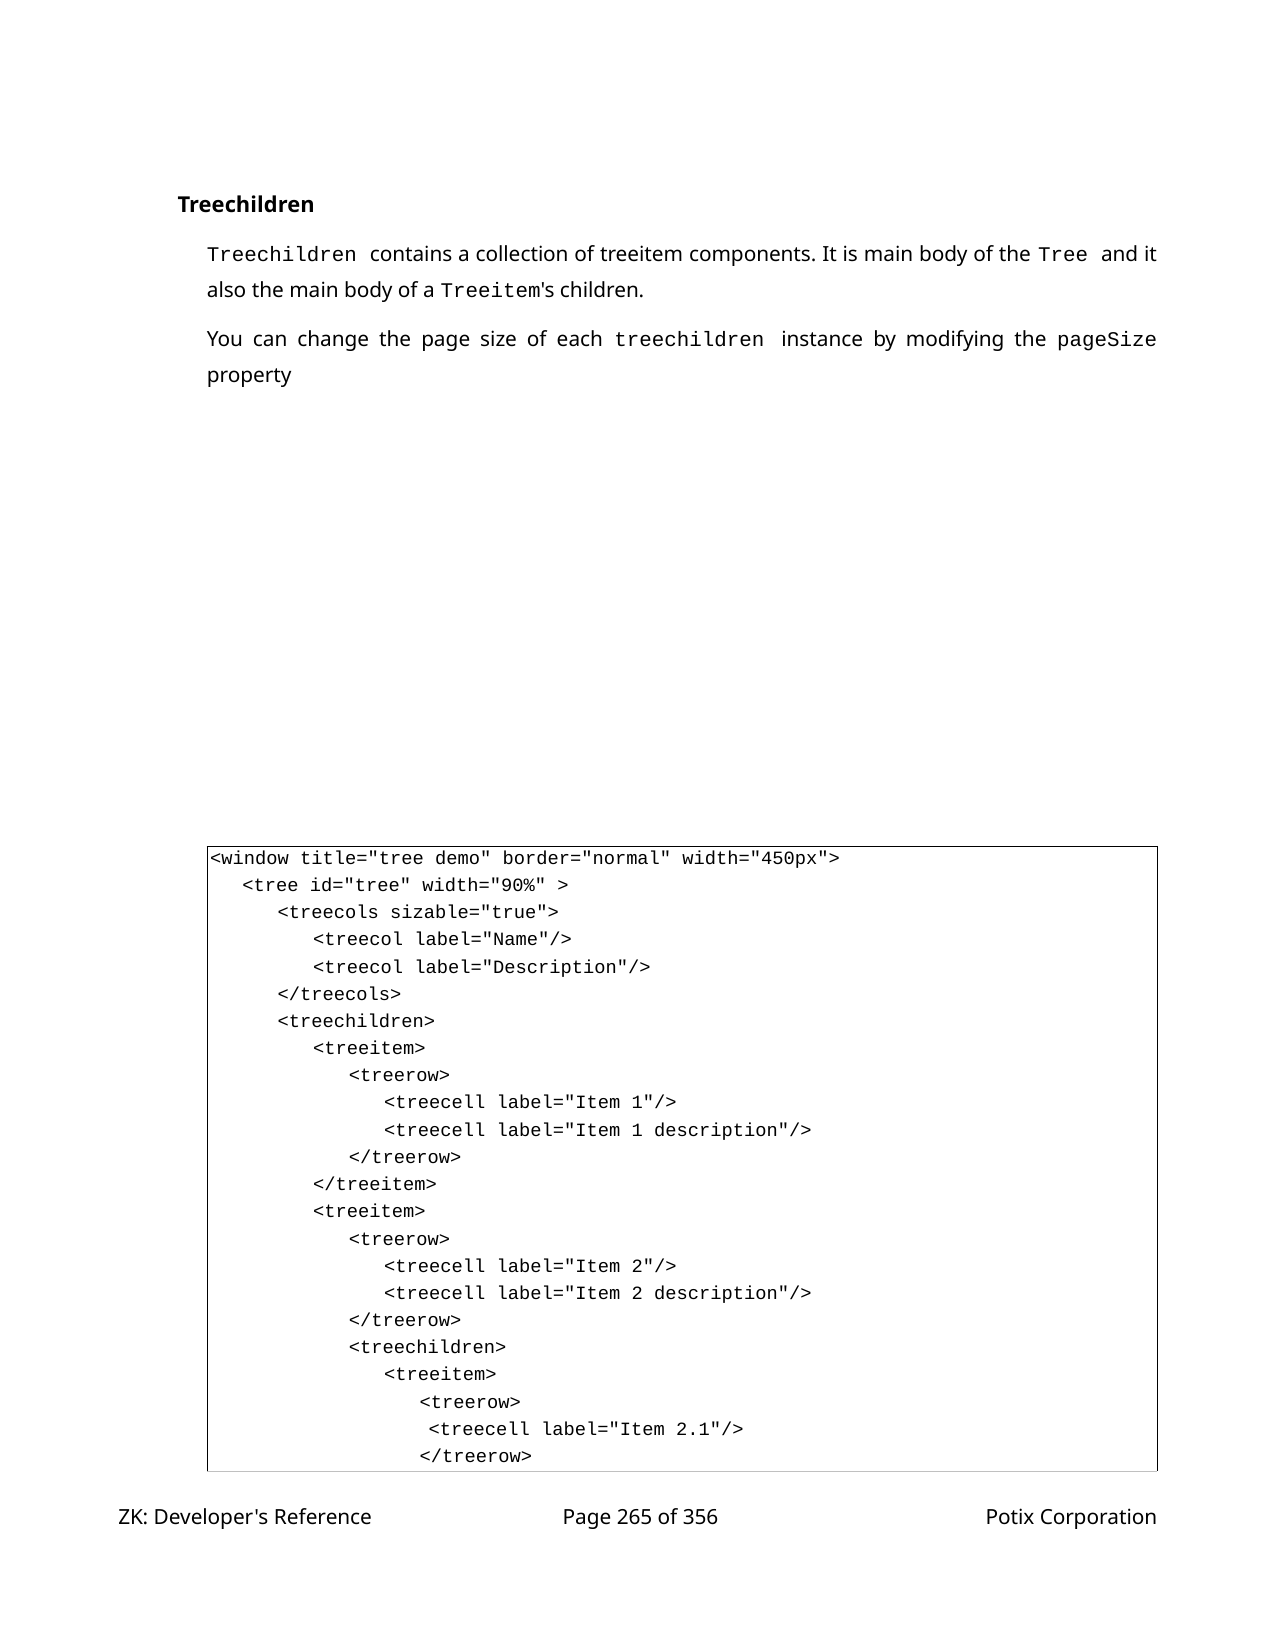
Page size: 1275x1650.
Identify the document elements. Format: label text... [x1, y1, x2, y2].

text <treeitem> [208, 1036, 1157, 1060]
text <treeitem> [208, 1362, 1157, 1387]
text Treechildren contains a collection of treeitem components. It is main body of the Tree and it also the main body of a Treeitem's children. [207, 239, 1157, 303]
text <tree id="tree" width="90%" > [208, 873, 1157, 897]
text <treechildren> [208, 1009, 1157, 1033]
text You can change the page size of each treechildren instance by modifying the pageSize property [207, 324, 1157, 388]
text </treecols> [208, 982, 1157, 1006]
text <treecell label="Item 1"/> [208, 1090, 1157, 1115]
text <treecell label="Item 2 description"/> [208, 1281, 1157, 1305]
text <treecols sizable="true"> [208, 900, 1157, 924]
text </treerow> [208, 1444, 1157, 1471]
text <window title="tree demo" border="normal" width="450px"> [208, 847, 1157, 870]
subtitle Treechildren [177, 189, 1157, 219]
text </treerow> [208, 1145, 1157, 1169]
text <treecol label="Name"/> [208, 927, 1157, 952]
text <treecell label="Item 2"/> [208, 1253, 1157, 1278]
text <treechildren> [208, 1335, 1157, 1359]
text <treecol label="Description"/> [208, 954, 1157, 979]
text <treecell label="Item 2.1"/> [208, 1417, 1157, 1441]
text <treecell label="Item 1 description"/> [208, 1118, 1157, 1142]
text <treerow> [208, 1226, 1157, 1251]
text </treeitem> [208, 1172, 1157, 1196]
text </treerow> [208, 1308, 1157, 1332]
text <treerow> [208, 1063, 1157, 1087]
text <treerow> [208, 1389, 1157, 1414]
text <treeitem> [208, 1199, 1157, 1223]
